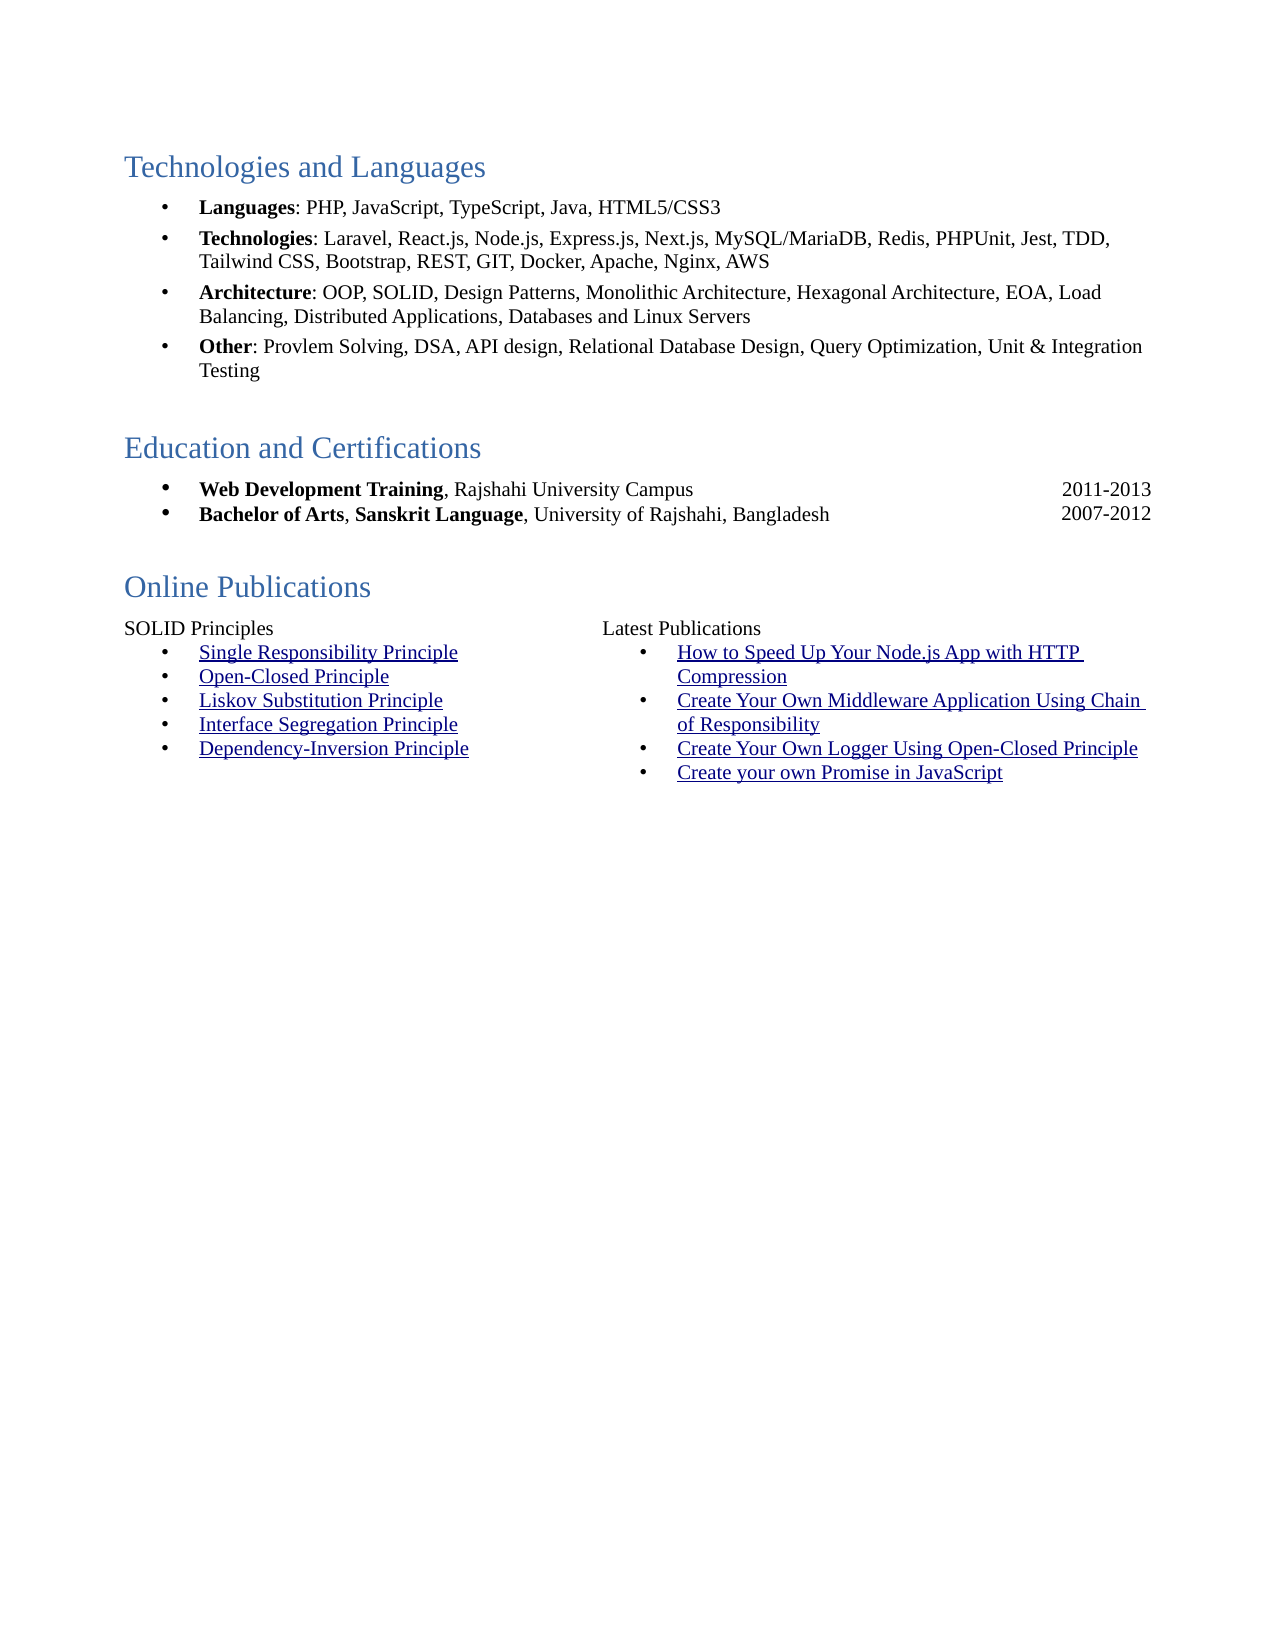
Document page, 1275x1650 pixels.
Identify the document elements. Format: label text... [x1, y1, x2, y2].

table_header Latest Publications How to Speed Up Your Node.js App with HTTP Compression Create Your Own Middleware Application Using Chain of Responsibility Create Your Own Logger Using Open-Closed Principle Create your own Promise in JavaScript [596, 610, 1157, 790]
table_header Languages: PHP, JavaScript, TypeScript, Java, HTML5/CSS3 Technologies: Laravel, React.js, Node.js, Express.js, Next.js, MySQL/MariaDB, Redis, PHPUnit, Jest, TDD, Tailwind CSS, Bootstrap, REST, GIT, Docker, Apache, Nginx, AWS Architecture: OOP, SOLID, Design Patterns, Monolithic Architecture, Hexagonal Architecture, EOA, Load Balancing, Distributed Applications, Databases and Linux Servers Other: Provlem Solving, DSA, API design, Relational Database Design, Query Optimization, Unit & Integration Testing [118, 190, 1157, 394]
table_cell Web Development Training, Rajshahi University Campus Bachelor of Arts, Sanskrit Language, University of Rajshahi, Bangladesh [118, 471, 874, 532]
table_header SOLID Principles Single Responsibility Principle Open-Closed Principle Liskov Substitution Principle Interface Segregation Principle Dependency-Inversion Principle [118, 610, 596, 790]
table_header Online Publications [118, 563, 1157, 610]
table_header Education and Certifications [118, 424, 1157, 471]
table_header Technologies and Languages [118, 142, 1157, 189]
table_cell 2011-2013 2007-2012 [874, 471, 1157, 532]
